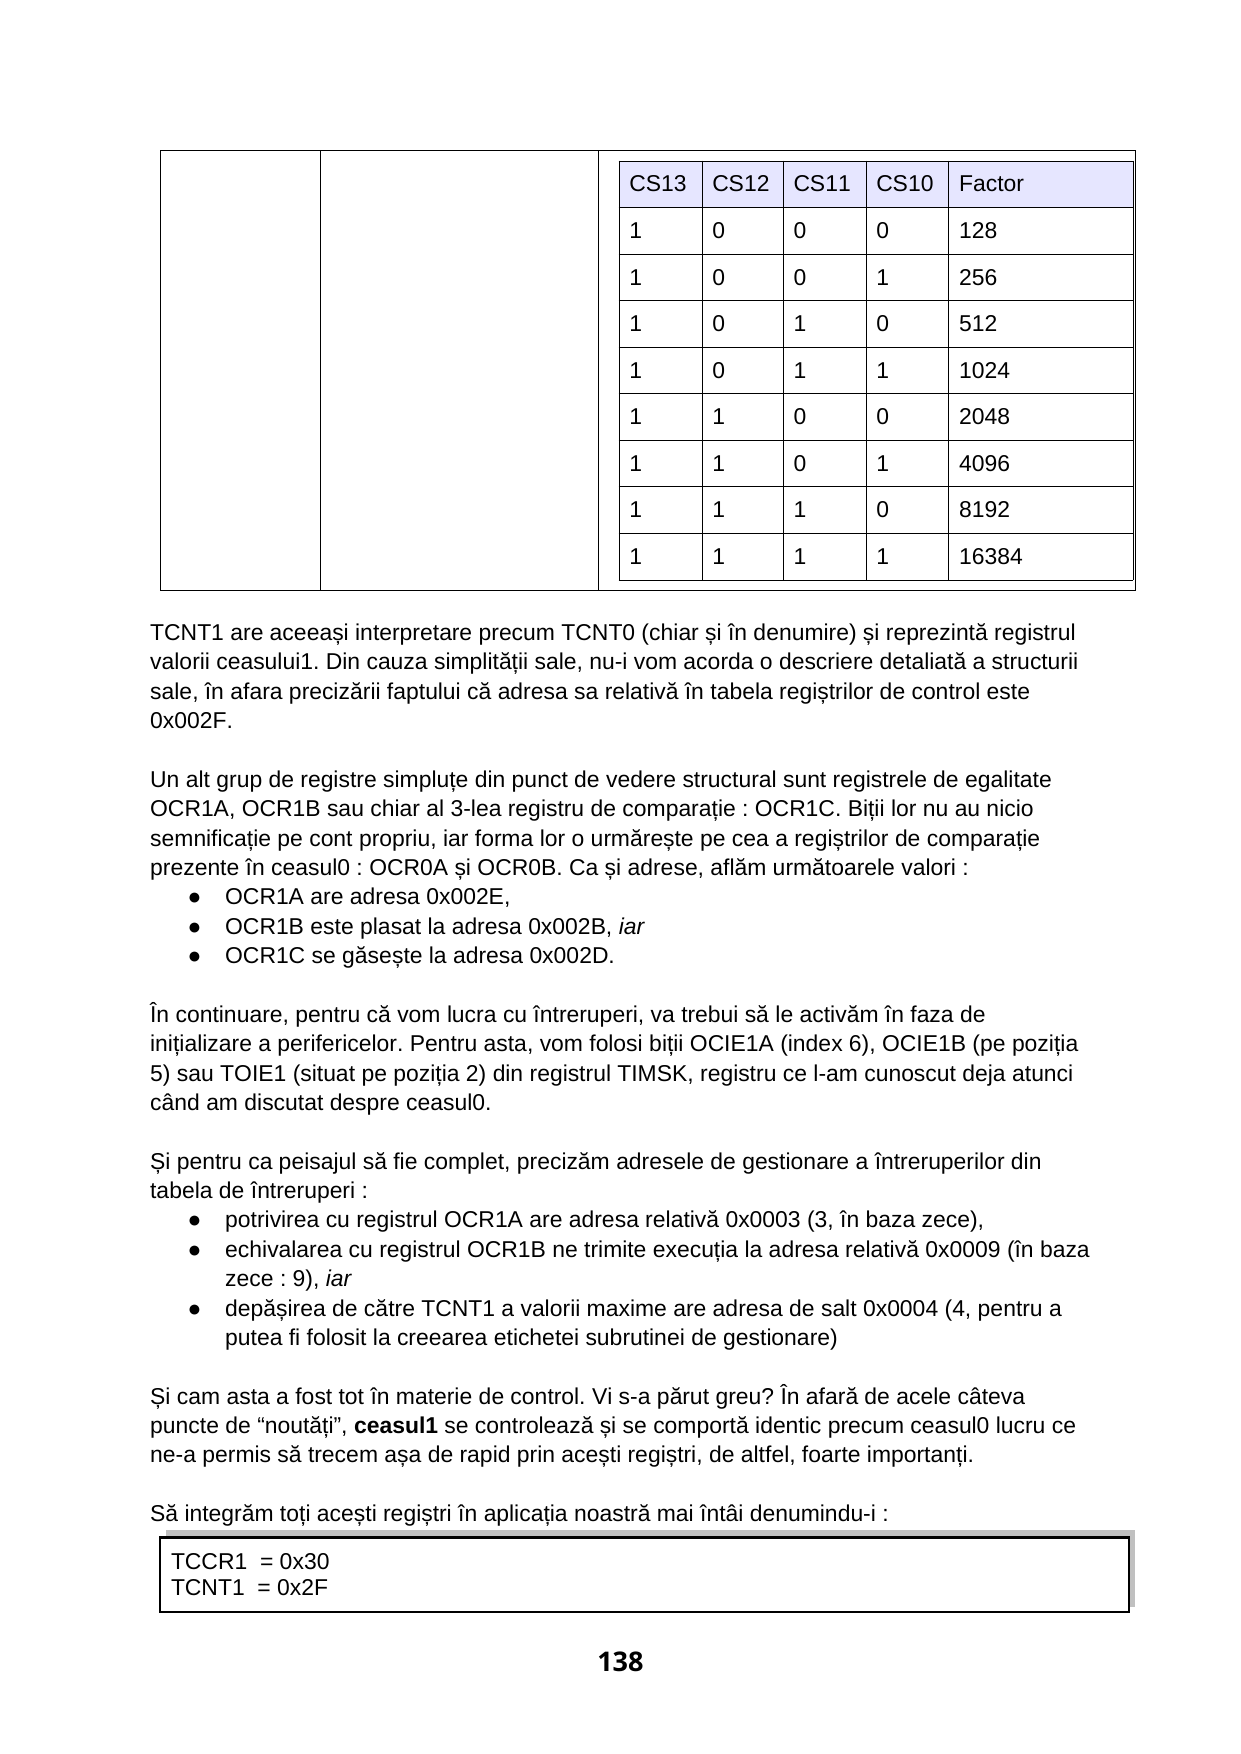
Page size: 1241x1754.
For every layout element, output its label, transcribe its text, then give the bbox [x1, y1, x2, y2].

text Și cam asta a fost tot în materie de control. Vi s-a părut greu? În afară de acele câteva puncte de “noutăți”, ceasul1 se controlează și se comportă identic precum ceasul0 lucru ce ne-a permis să trecem așa de rapid prin acești regiștri, de altfel, foarte importanți. [150, 1383, 1091, 1468]
table_cell 0 [703, 301, 783, 347]
table_cell 1 [784, 487, 866, 533]
table_cell 16384 [949, 534, 1133, 579]
table_cell 1 [620, 208, 702, 254]
table_cell 1 [620, 348, 702, 393]
text Un alt grup de registre simpluțe din punct de vedere structural sunt registrele de egalitate OCR1A, OCR1B sau chiar al 3-lea registru de comparație : OCR1C. Biții lor nu au nicio semnificație pe cont propriu, iar forma lor o urmărește pe cea a regiștrilor de comparație prezente în ceasul0 : OCR0A și OCR0B. Ca și adrese, aflăm următoarele valori : [150, 767, 1091, 880]
table_header CS13 [620, 162, 702, 207]
table_cell 1 [867, 534, 948, 579]
table_cell 1 [620, 301, 702, 347]
list OCR1C se găsește la adresa 0x002D. [187, 943, 1091, 968]
table_cell 1 [703, 534, 783, 579]
table_cell 1 [620, 255, 702, 300]
table_cell 4096 [949, 441, 1133, 486]
table_cell 1 [867, 255, 948, 300]
table_cell 0 [867, 208, 948, 254]
table_cell 0 [703, 255, 783, 300]
table_header CS11 [784, 162, 866, 207]
table_cell 1 [620, 534, 702, 579]
table_cell [161, 151, 320, 590]
table_header TCCR1 = 0x30 TCNT1 = 0x2F [161, 1539, 1128, 1611]
table_cell 0 [784, 441, 866, 486]
table_cell 512 [949, 301, 1133, 347]
list OCR1A are adresa 0x002E, [187, 884, 1091, 910]
list echivalarea cu registrul OCR1B ne trimite execuția la adresa relativă 0x0009 (în baza zece : 9), iar [187, 1237, 1091, 1292]
table_cell 0 [703, 208, 783, 254]
table_cell 1024 [949, 348, 1133, 393]
table_cell 0 [867, 394, 948, 440]
table_cell 1 [620, 394, 702, 440]
text În continuare, pentru că vom lucra cu întreruperi, va trebui să le activăm în faza de inițializare a perifericelor. Pentru asta, vom folosi biții OCIE1A (index 6), OCIE1B (pe poziția 5) sau TOIE1 (situat pe poziția 2) din registrul TIMSK, registru ce l-am cunoscut deja atunci când am discutat despre ceasul0. [150, 1002, 1091, 1115]
table_cell [599, 151, 1135, 590]
table_cell 2048 [949, 394, 1133, 440]
table_cell 256 [949, 255, 1133, 300]
table_cell 0 [784, 394, 866, 440]
table_header Factor [949, 162, 1133, 207]
table_cell 8192 [949, 487, 1133, 533]
text Și pentru ca peisajul să fie complet, precizăm adresele de gestionare a întreruperilor din tabela de întreruperi : [150, 1148, 1091, 1203]
table_cell 0 [703, 348, 783, 393]
table_cell 1 [867, 441, 948, 486]
text TCNT1 are aceeași interpretare precum TCNT0 (chiar și în denumire) și reprezintă registrul valorii ceasului1. Din cauza simplității sale, nu-i vom acorda o descriere detaliată a structurii sale, în afara precizării faptului că adresa sa relativă în tabela regiștrilor de control este 0x002F. [150, 620, 1091, 733]
table_cell 0 [784, 255, 866, 300]
table_cell 1 [784, 534, 866, 579]
list OCR1B este plasat la adresa 0x002B, iar [187, 913, 1091, 939]
table_header CS10 [867, 162, 948, 207]
table_cell 1 [703, 394, 783, 440]
table_header CS12 [703, 162, 783, 207]
list depășirea de către TCNT1 a valorii maxime are adresa de salt 0x0004 (4, pentru a putea fi folosit la creearea etichetei subrutinei de gestionare) [187, 1295, 1091, 1350]
table_cell 1 [867, 348, 948, 393]
table_cell 1 [784, 348, 866, 393]
text Să integrăm toți acești regiștri în aplicația noastră mai întâi denumindu-i : [150, 1501, 1091, 1527]
table_cell 0 [867, 301, 948, 347]
table_cell 1 [620, 487, 702, 533]
table_cell 0 [867, 487, 948, 533]
table_cell 1 [703, 441, 783, 486]
table_cell 128 [949, 208, 1133, 254]
table_cell 1 [620, 441, 702, 486]
table_cell [321, 151, 598, 590]
table_cell 1 [703, 487, 783, 533]
list potrivirea cu registrul OCR1A are adresa relativă 0x0003 (3, în baza zece), [187, 1207, 1091, 1233]
table_cell 1 [784, 301, 866, 347]
table_cell 0 [784, 208, 866, 254]
